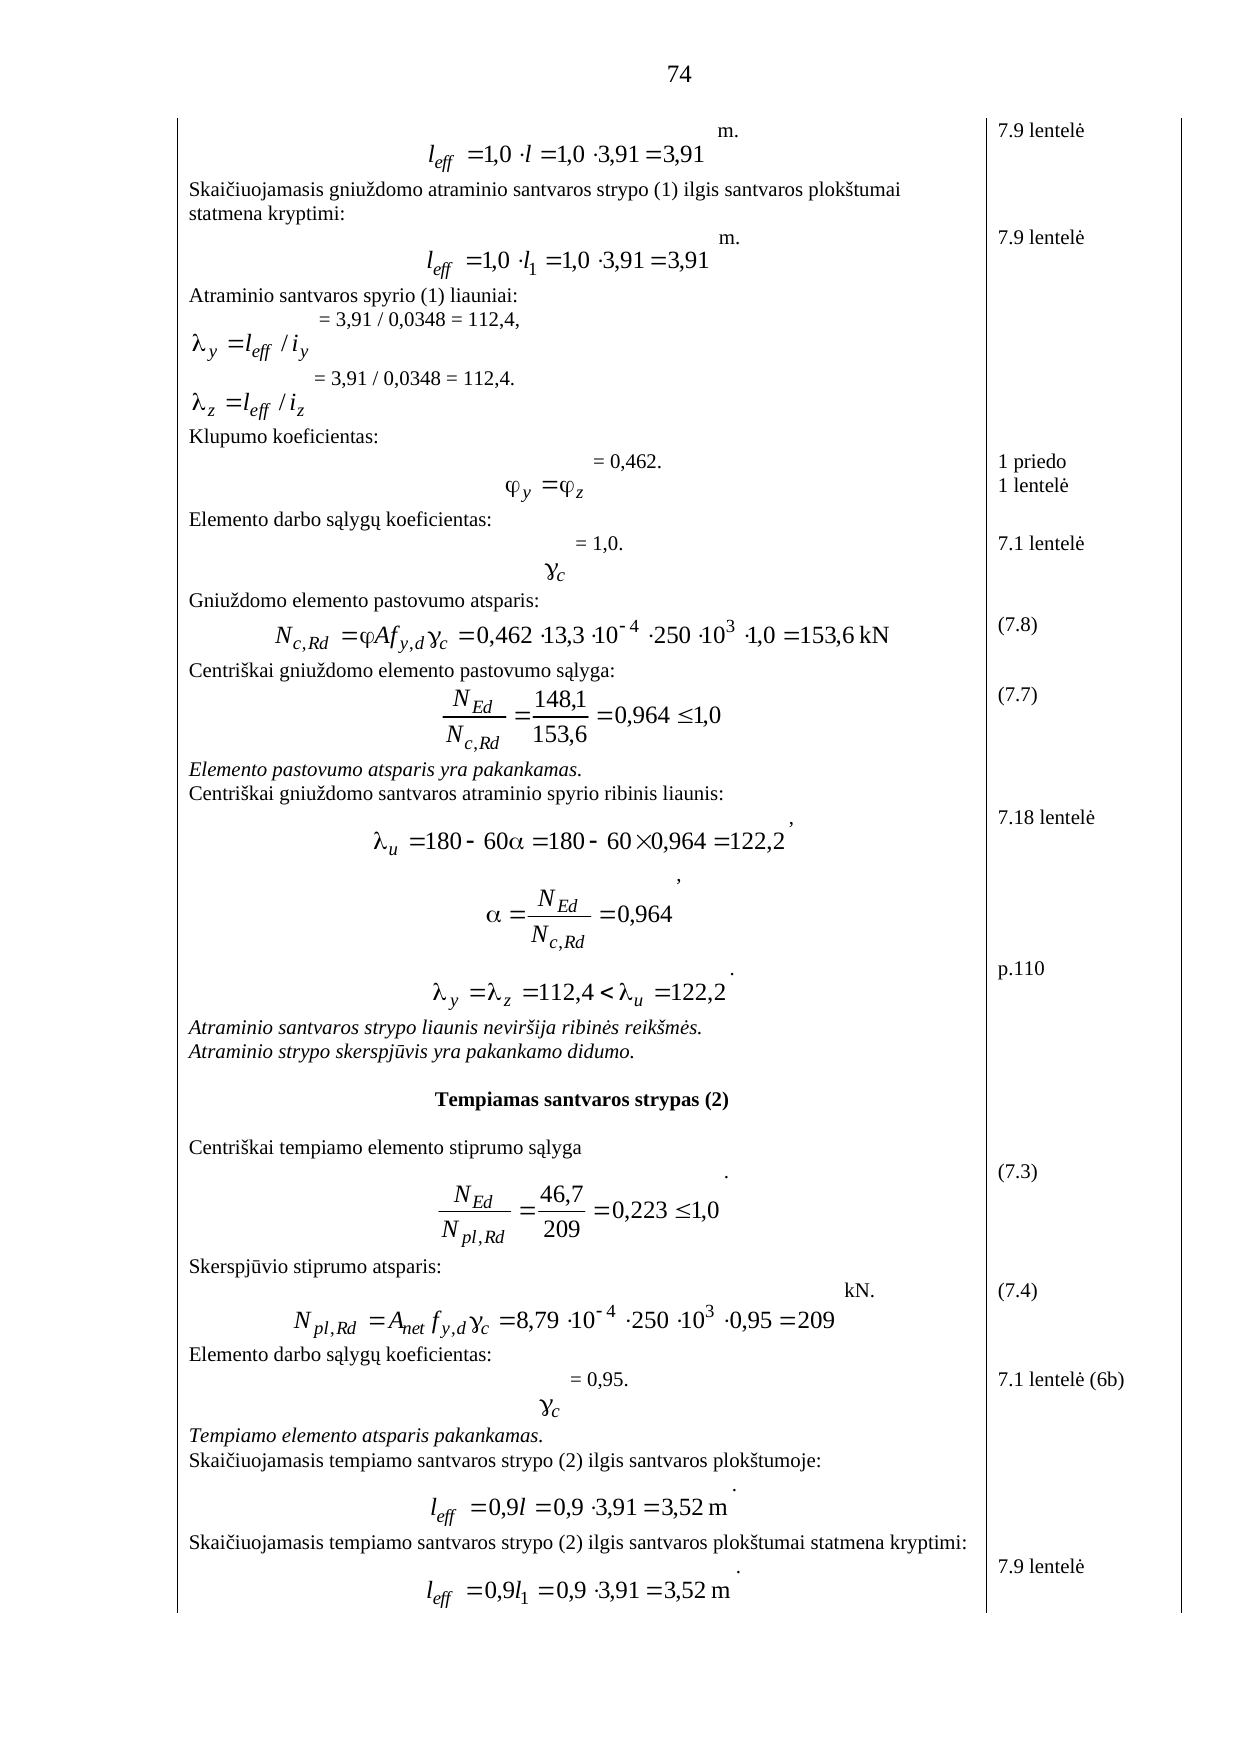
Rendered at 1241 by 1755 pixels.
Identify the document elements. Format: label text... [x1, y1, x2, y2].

table_cell [987, 1424, 1181, 1554]
table_cell [987, 658, 1181, 682]
table_cell kN. [178, 1278, 986, 1342]
table_cell . [178, 1554, 986, 1613]
table_cell (7.4) [987, 1278, 1181, 1342]
table_cell Tempiamo elemento atsparis pakankamas. Skaičiuojamasis tempiamo santvaros strypo (2) ilgis santvaros plokštumoje: . Skaičiuojamasis tempiamo santvaros strypo (2) ilgis santvaros plokštumai statmena kryptimi: [178, 1424, 986, 1554]
table_cell 1 priedo 1 lentelė [987, 449, 1181, 507]
table_cell Elemento pastovumo atsparis yra pakankamas. Centriškai gniuždomo santvaros atraminio spyrio ribinis liaunis: [178, 757, 986, 805]
table_cell 7.1 lentelė (6b) [987, 1366, 1181, 1423]
table_cell Elemento darbo sąlygų koeficientas: [178, 507, 986, 531]
table_cell 7.9 lentelė [987, 118, 1181, 177]
table_cell [987, 283, 1181, 448]
table_cell Atraminio santvaros strypo liaunis neviršija ribinės reikšmės. Atraminio strypo skerspjūvis yra pakankamo didumo. Tempiamas santvaros strypas (2) Centriškai tempiamo elemento stiprumo sąlyga [178, 1015, 986, 1159]
table_cell Skaičiuojamasis gniuždomo atraminio santvaros strypo (1) ilgis santvaros plokštumai statmena kryptimi: [178, 177, 986, 225]
table_cell (7.8) [987, 612, 1181, 657]
table_cell Centriškai gniuždomo elemento pastovumo sąlyga: [178, 658, 986, 682]
table_cell (7.7) [987, 682, 1181, 757]
table_cell [987, 757, 1181, 805]
table_cell Elemento darbo sąlygų koeficientas: [178, 1343, 986, 1366]
table_cell [987, 507, 1181, 531]
table_cell [987, 177, 1181, 225]
table_cell 7.9 lentelė [987, 225, 1181, 283]
table_cell , , [178, 805, 986, 956]
table_cell [987, 1015, 1181, 1159]
table_cell Atraminio santvaros spyrio (1) liauniai: = 3,91 / 0,0348 = 112,4, = 3,91 / 0,0348 = 112,4. Klupumo koeficientas: [178, 283, 986, 448]
table_cell p.110 [987, 956, 1181, 1015]
table_cell m. [178, 118, 986, 177]
table_cell . [178, 1159, 986, 1253]
table_cell [178, 682, 986, 757]
table_cell m. [178, 225, 986, 283]
table_cell = 1,0. [178, 531, 986, 588]
table_cell Gniuždomo elemento pastovumo atsparis: [178, 588, 986, 612]
table_cell Skerspjūvio stiprumo atsparis: [178, 1254, 986, 1278]
table_cell 7.9 lentelė [987, 1554, 1181, 1613]
table_cell 7.1 lentelė [987, 531, 1181, 588]
table_cell = 0,95. [178, 1366, 986, 1423]
table_cell [987, 1343, 1181, 1366]
table_cell (7.3) [987, 1159, 1181, 1253]
table_cell [987, 1254, 1181, 1278]
table_cell [987, 588, 1181, 612]
table_cell = 0,462. [178, 449, 986, 507]
table_cell . [178, 956, 986, 1015]
table_cell [178, 612, 986, 657]
table_cell 7.18 lentelė [987, 805, 1181, 956]
